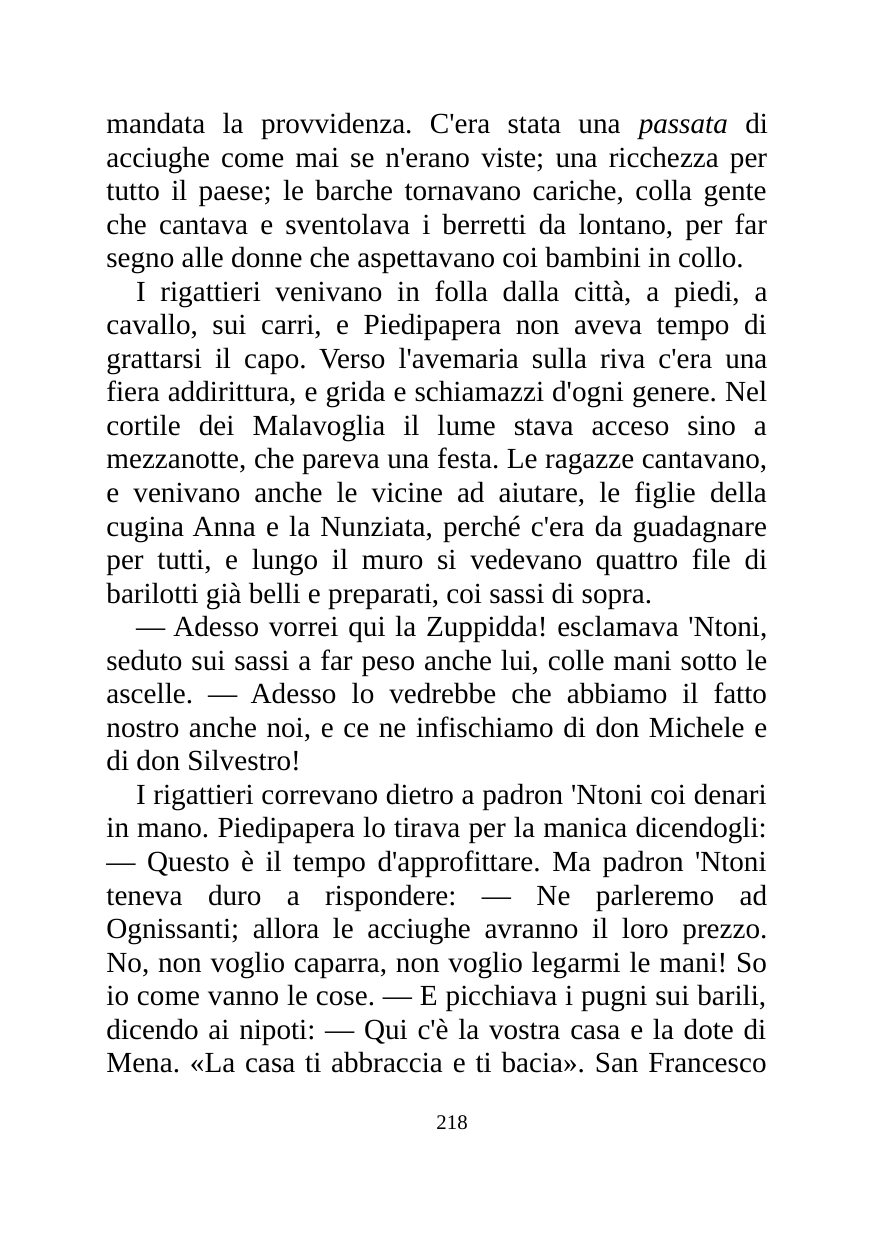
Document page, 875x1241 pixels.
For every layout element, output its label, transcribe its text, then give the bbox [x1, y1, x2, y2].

text — Adesso vorrei qui la Zuppidda! esclamava 'Ntoni, seduto sui sassi a far peso anche lui, colle mani sotto le ascelle. — Adesso lo vedrebbe che abbiamo il fatto nostro anche noi, e ce ne infischiamo di don Michele e di don Silvestro! [106, 609, 768, 777]
text I rigattieri correvano dietro a padron 'Ntoni coi denari in mano. Piedipapera lo tirava per la manica dicendogli: — Questo è il tempo d'approfittare. Ma padron 'Ntoni teneva duro a rispondere: — Ne parleremo ad Ognissanti; allora le acciughe avranno il loro prezzo. No, non voglio caparra, non voglio legarmi le mani! So io come vanno le cose. — E picchiava i pugni sui barili, dicendo ai nipoti: — Qui c'è la vostra casa e la dote di Mena. «La casa ti abbraccia e ti bacia». San Francesco [106, 777, 768, 1079]
text I rigattieri venivano in folla dalla città, a piedi, a cavallo, sui carri, e Piedipapera non aveva tempo di grattarsi il capo. Verso l'avemaria sulla riva c'era una fiera addirittura, e grida e schiamazzi d'ogni genere. Nel cortile dei Malavoglia il lume stava acceso sino a mezzanotte, che pareva una festa. Le ragazze cantavano, e venivano anche le vicine ad aiutare, le figlie della cugina Anna e la Nunziata, perché c'era da guadagnare per tutti, e lungo il muro si vedevano quattro file di barilotti già belli e preparati, coi sassi di sopra. [106, 274, 768, 609]
text mandata la provvidenza. C'era stata una passata di acciughe come mai se n'erano viste; una ricchezza per tutto il paese; le barche tornavano cariche, colla gente che cantava e sventolava i berretti da lontano, per far segno alle donne che aspettavano coi bambini in collo. [106, 106, 768, 274]
